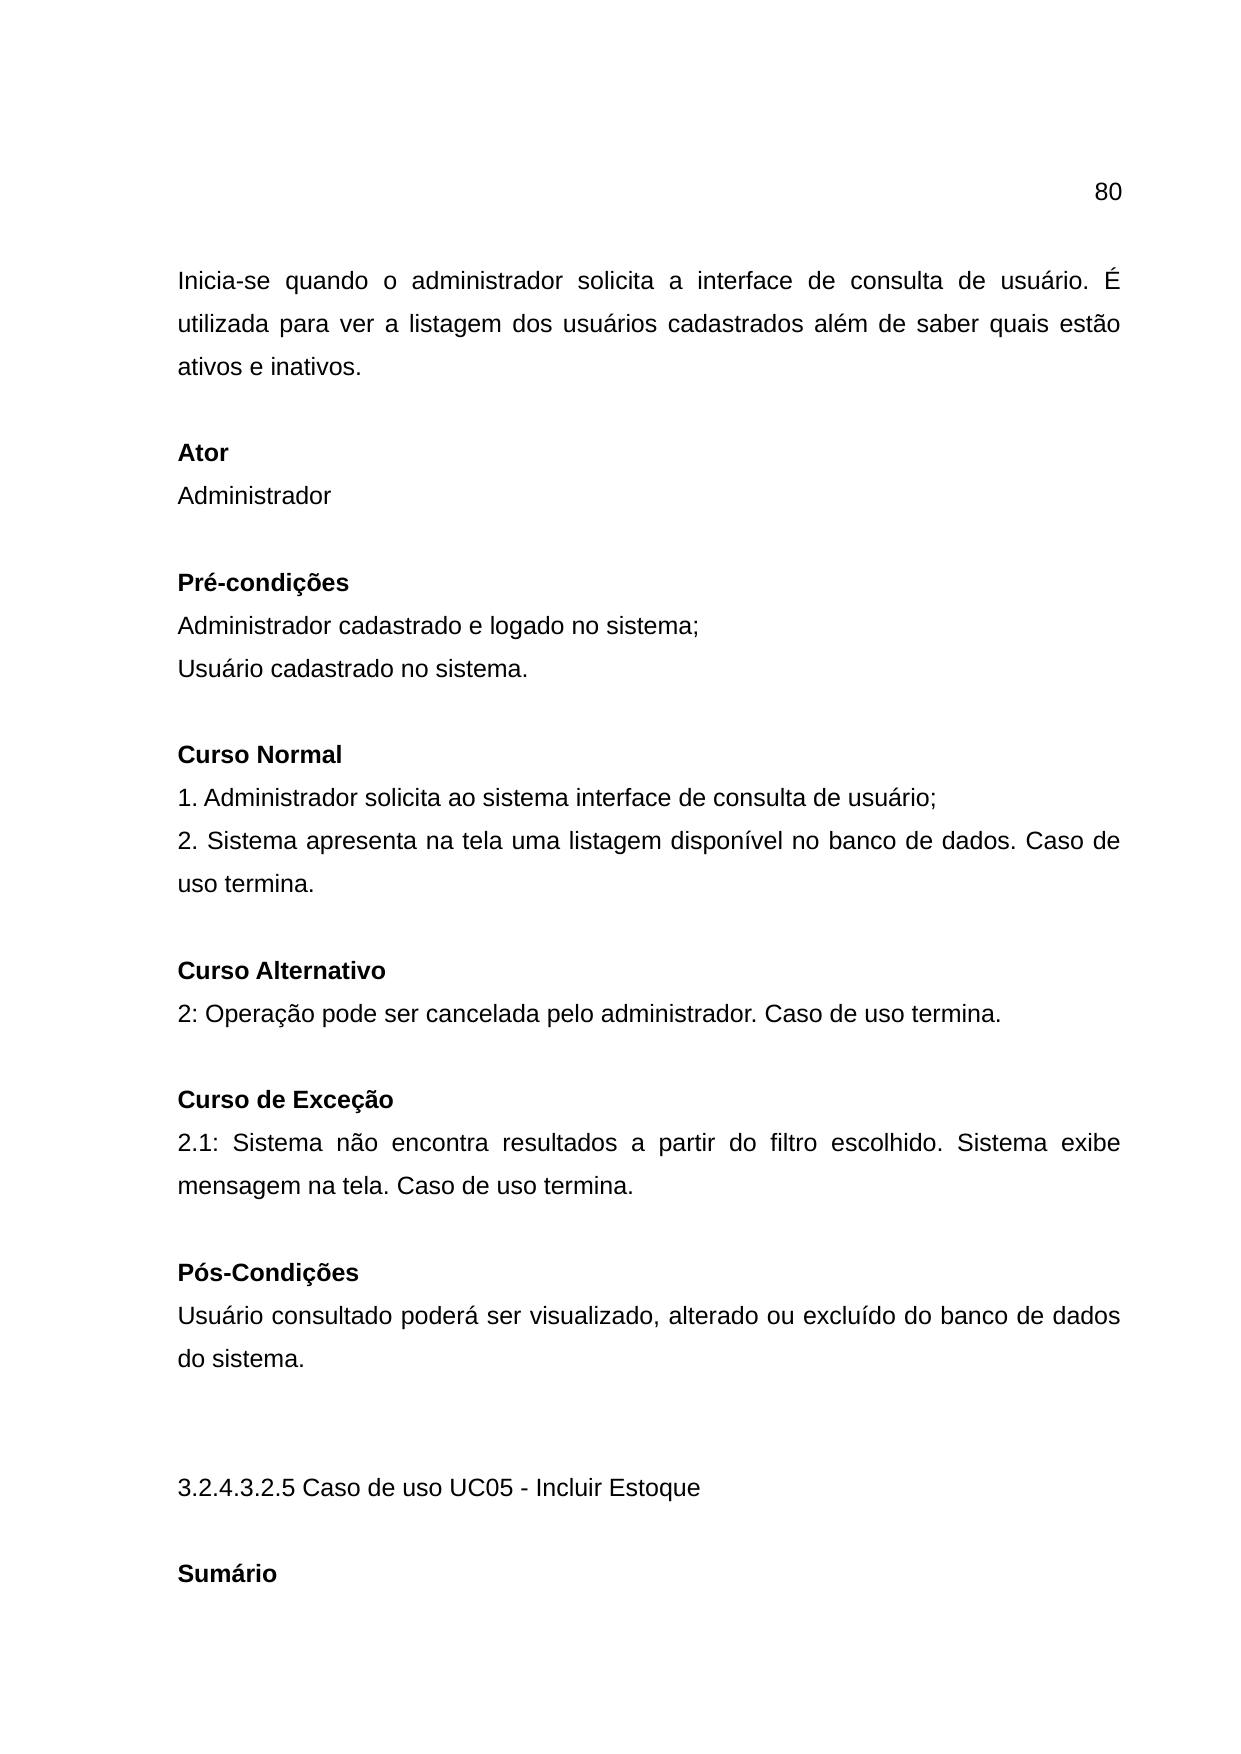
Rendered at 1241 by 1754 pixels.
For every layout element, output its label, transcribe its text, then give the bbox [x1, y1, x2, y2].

text 2: Operação pode ser cancelada pelo administrador. Caso de uso termina. [177, 999, 1122, 1028]
text Usuário consultado poderá ser visualizado, alterado ou excluído do banco de dados do sistema. [177, 1301, 1122, 1373]
text Curso Alternativo [177, 956, 1122, 984]
text Sumário [177, 1559, 1122, 1588]
text Ator [177, 438, 1122, 467]
text 3.2.4.3.2.5 Caso de uso UC05 - Incluir Estoque [177, 1473, 1122, 1502]
text Inicia-se quando o administrador solicita a interface de consulta de usuário. É utilizada para ver a listagem dos usuários cadastrados além de saber quais estão ativos e inativos. [177, 266, 1122, 381]
text Administrador cadastrado e logado no sistema; [177, 611, 1122, 639]
text 2.1: Sistema não encontra resultados a partir do filtro escolhido. Sistema exibe mensagem na tela. Caso de uso termina. [177, 1128, 1122, 1200]
text 1. Administrador solicita ao sistema interface de consulta de usuário; [177, 783, 1122, 812]
text Curso de Exceção [177, 1085, 1122, 1114]
text Pós-Condições [177, 1258, 1122, 1286]
text Usuário cadastrado no sistema. [177, 654, 1122, 683]
text Pré-condições [177, 568, 1122, 596]
text Curso Normal [177, 740, 1122, 769]
text Administrador [177, 481, 1122, 510]
text 2. Sistema apresenta na tela uma listagem disponível no banco de dados. Caso de uso termina. [177, 826, 1122, 898]
